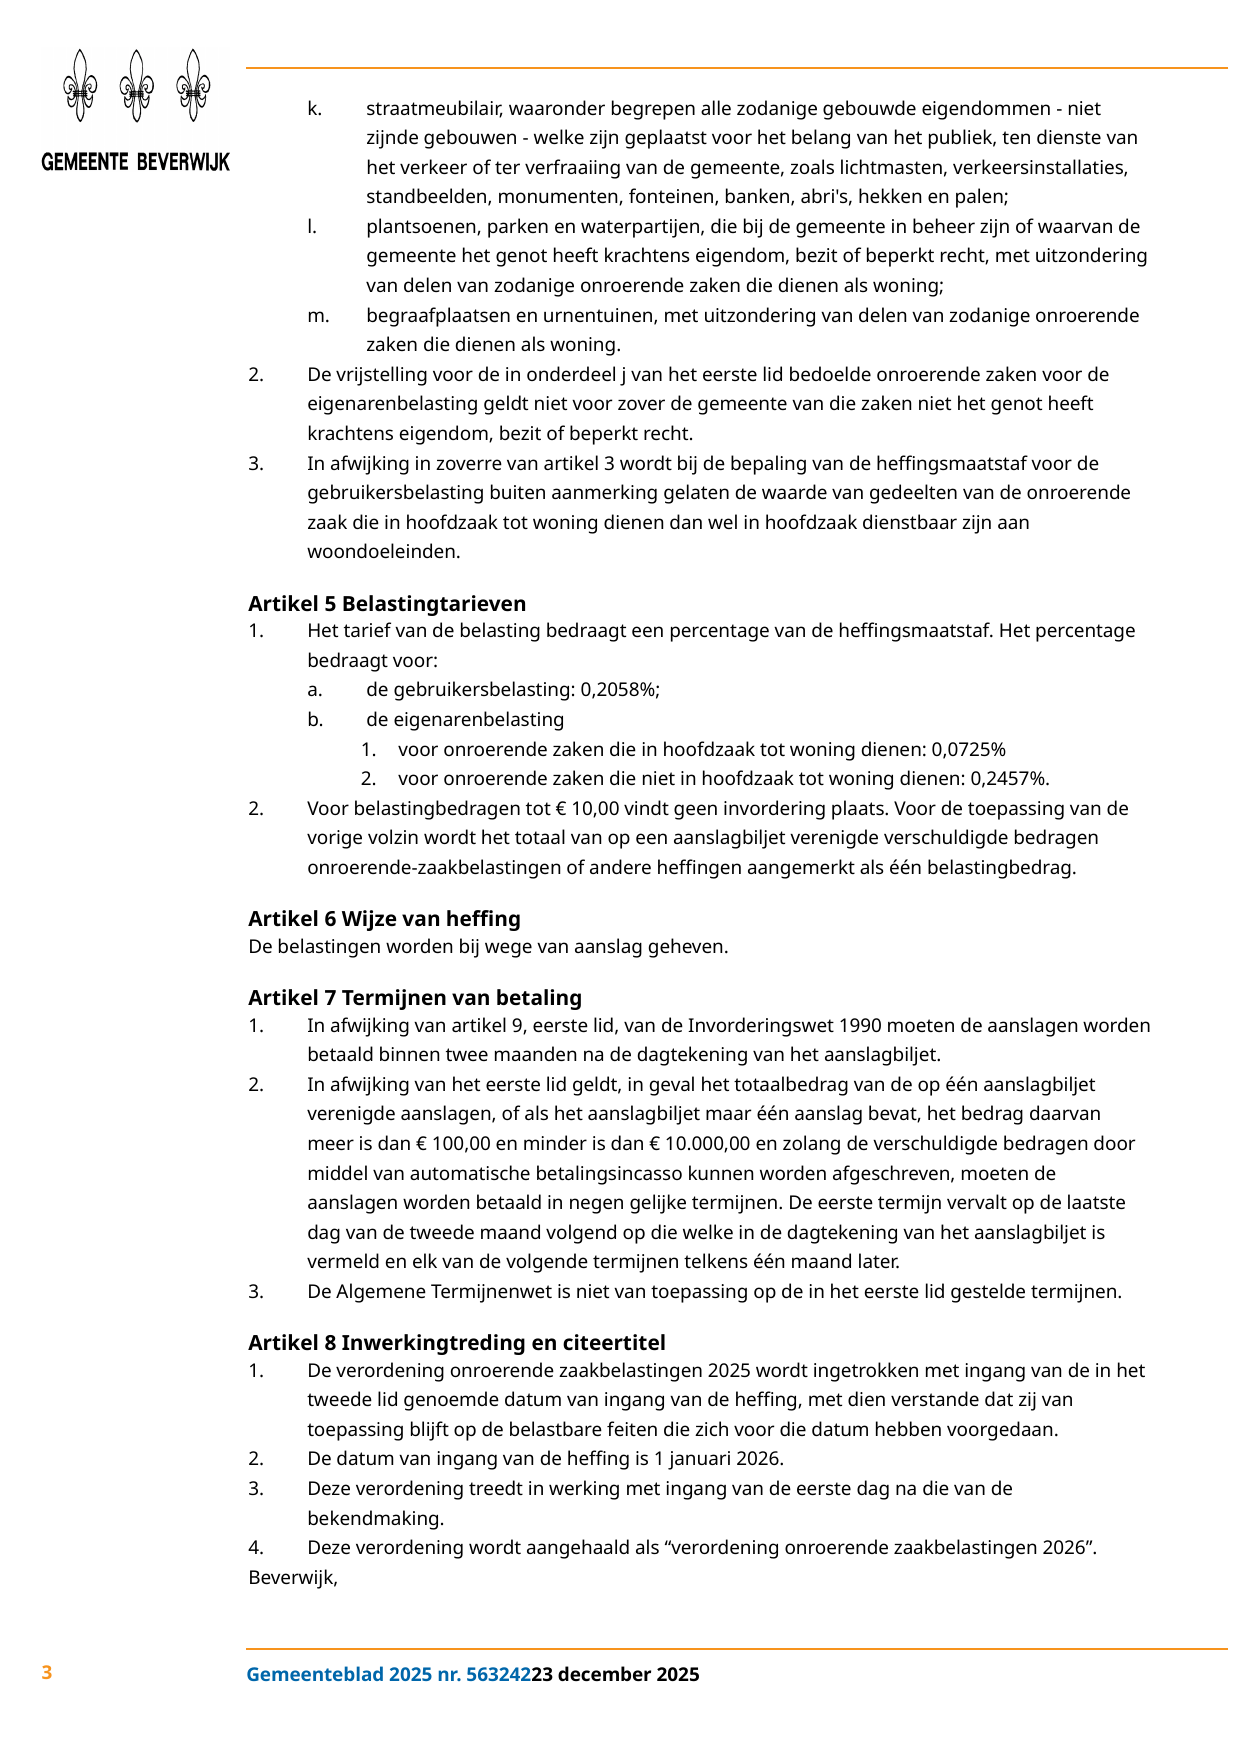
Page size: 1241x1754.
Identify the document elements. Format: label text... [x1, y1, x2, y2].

list De datum van ingang van de heffing is 1 januari 2026. [248, 1446, 1152, 1471]
list Deze verordening wordt aangehaald als “verordening onroerende zaakbelastingen 2026”. [248, 1534, 1152, 1560]
text Artikel 7 Termijnen van betaling [248, 983, 1152, 1012]
list voor onroerende zaken die niet in hoofdzaak tot woning dienen: 0,2457%. [361, 765, 1152, 791]
list Voor belastingbedragen tot € 10,00 vindt geen invordering plaats. Voor de toepassing van de vorige volzin wordt het totaal van op een aanslagbiljet verenigde verschuldigde bedragen onroerende-zaakbelastingen of andere heffingen aangemerkt als één belastingbedrag. [248, 795, 1152, 880]
text De belastingen worden bij wege van aanslag geheven. [248, 933, 1152, 959]
list de eigenarenbelasting [307, 706, 1152, 732]
list plantsoenen, parken en waterpartijen, die bij de gemeente in beheer zijn of waarvan de gemeente het genot heeft krachtens eigendom, bezit of beperkt recht, met uitzondering van delen van zodanige onroerende zaken die dienen als woning; [307, 213, 1152, 298]
picture [41, 47, 231, 172]
text Artikel 5 Belastingtarieven [248, 589, 1152, 617]
list Het tarief van de belasting bedraagt een percentage van de heffingsmaatstaf. Het percentage bedraagt voor: [248, 617, 1152, 673]
list de gebruikersbelasting: 0,2058%; [307, 677, 1152, 702]
list In afwijking in zoverre van artikel 3 wordt bij de bepaling van de heffingsmaatstaf voor de gebruikersbelasting buiten aanmerking gelaten de waarde van gedeelten van de onroerende zaak die in hoofdzaak tot woning dienen dan wel in hoofdzaak dienstbaar zijn aan woondoeleinden. [248, 450, 1152, 564]
list De vrijstelling voor de in onderdeel j van het eerste lid bedoelde onroerende zaken voor de eigenarenbelasting geldt niet voor zover de gemeente van die zaken niet het genot heeft krachtens eigendom, bezit of beperkt recht. [248, 361, 1152, 446]
list begraafplaatsen en urnentuinen, met uitzondering van delen van zodanige onroerende zaken die dienen als woning. [307, 302, 1152, 357]
list In afwijking van het eerste lid geldt, in geval het totaalbedrag van de op één aanslagbiljet verenigde aanslagen, of als het aanslagbiljet maar één aanslag bevat, het bedrag daarvan meer is dan € 100,00 en minder is dan € 10.000,00 en zolang de verschuldigde bedragen door middel van automatische betalingsincasso kunnen worden afgeschreven, moeten de aanslagen worden betaald in negen gelijke termijnen. De eerste termijn vervalt op de laatste dag van de tweede maand volgend op die welke in de dagtekening van het aanslagbiljet is vermeld en elk van de volgende termijnen telkens één maand later. [248, 1071, 1152, 1274]
list voor onroerende zaken die in hoofdzaak tot woning dienen: 0,0725% [361, 736, 1152, 761]
list Deze verordening treedt in werking met ingang van de eerste dag na die van de bekendmaking. [248, 1475, 1152, 1531]
list De verordening onroerende zaakbelastingen 2025 wordt ingetrokken met ingang van de in het tweede lid genoemde datum van ingang van de heffing, met dien verstande dat zij van toepassing blijft op de belastbare feiten die zich voor die datum hebben voorgedaan. [248, 1357, 1152, 1442]
list straatmeubilair, waaronder begrepen alle zodanige gebouwde eigendommen - niet zijnde gebouwen - welke zijn geplaatst voor het belang van het publiek, ten dienste van het verkeer of ter verfraaiing van de gemeente, zoals lichtmasten, verkeersinstallaties, standbeelden, monumenten, fonteinen, banken, abri's, hekken en palen; [307, 95, 1152, 209]
text Beverwijk, [248, 1564, 1152, 1590]
text Artikel 6 Wijze van heffing [248, 904, 1152, 933]
text Artikel 8 Inwerkingtreding en citeertitel [248, 1328, 1152, 1357]
list In afwijking van artikel 9, eerste lid, van de Invorderingswet 1990 moeten de aanslagen worden betaald binnen twee maanden na de dagtekening van het aanslagbiljet. [248, 1012, 1152, 1067]
list De Algemene Termijnenwet is niet van toepassing op de in het eerste lid gestelde termijnen. [248, 1278, 1152, 1304]
